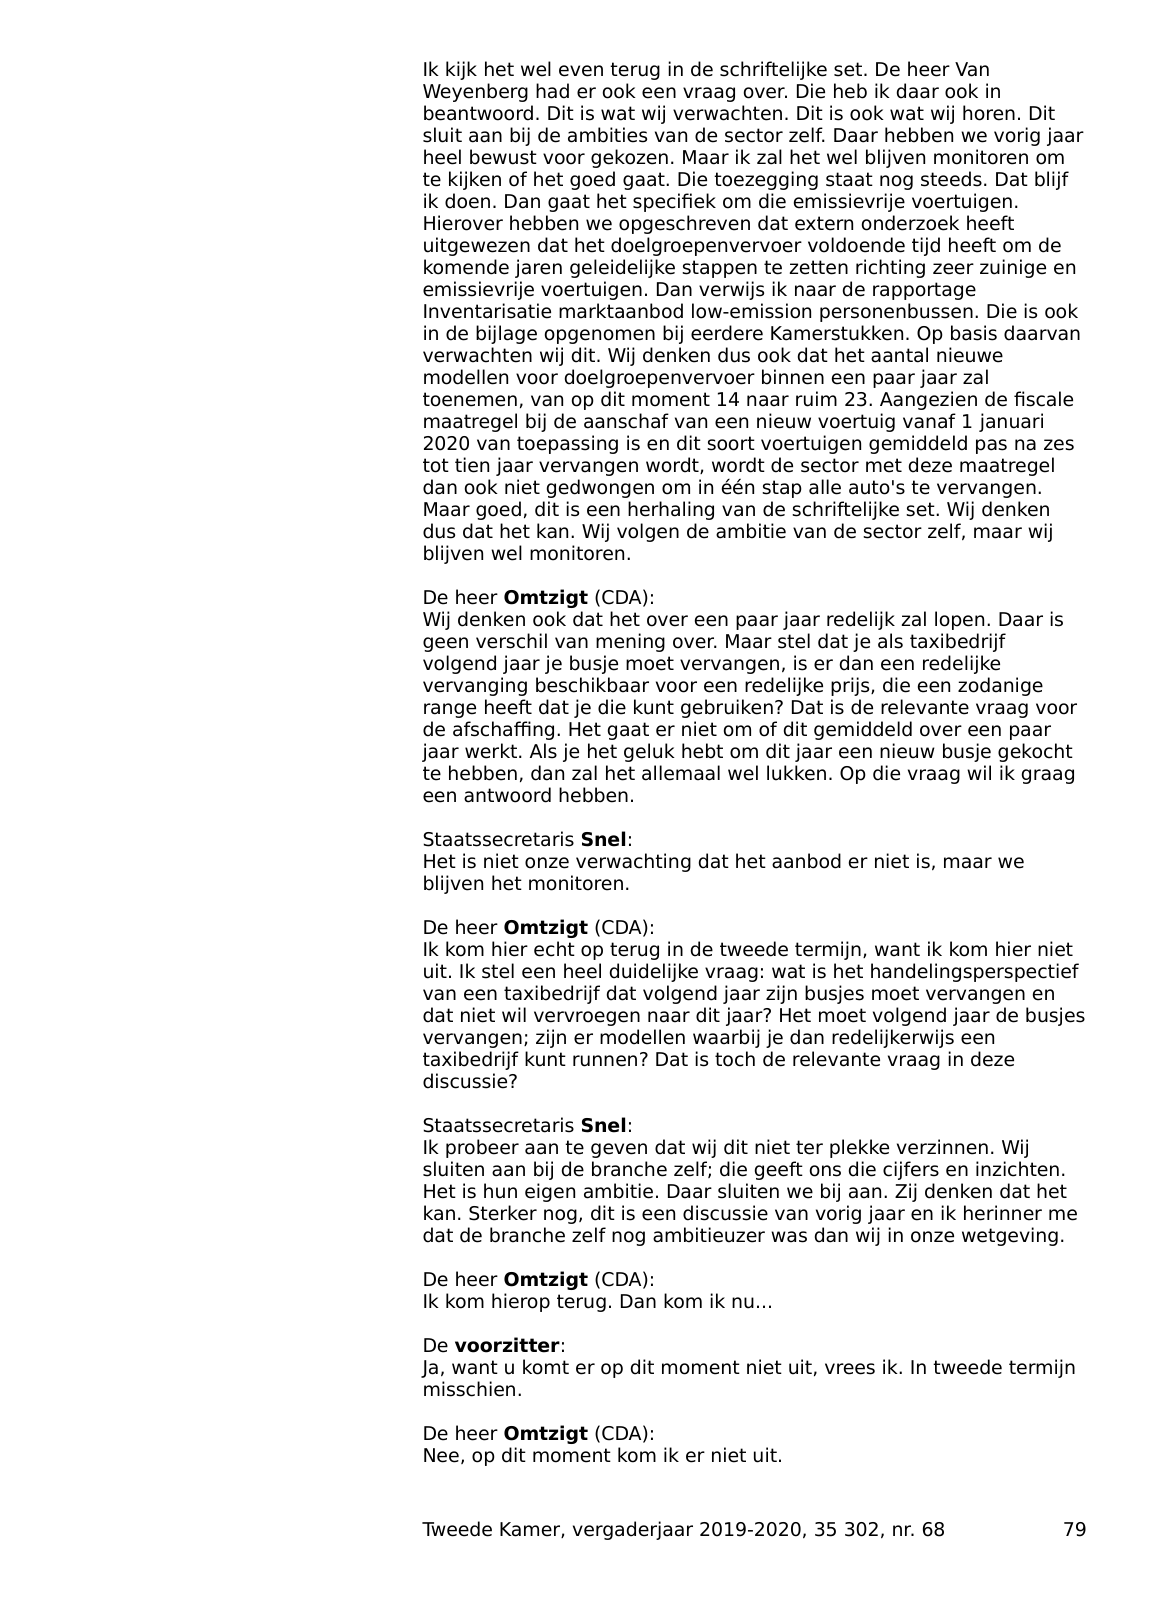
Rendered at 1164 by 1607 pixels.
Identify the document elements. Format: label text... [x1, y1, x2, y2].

text Ja, want u komt er op dit moment niet uit, vrees ik. In tweede termijn misschien. [422, 1357, 1087, 1401]
text De heer Omtzigt (CDA): [422, 1423, 1087, 1445]
text De voorzitter: [422, 1335, 1087, 1357]
text Het is niet onze verwachting dat het aanbod er niet is, maar we blijven het monitoren. [422, 851, 1087, 895]
text Ik kijk het wel even terug in de schriftelijke set. De heer Van Weyenberg had er ook een vraag over. Die heb ik daar ook in beantwoord. Dit is wat wij verwachten. Dit is ook wat wij horen. Dit sluit aan bij de ambities van de sector zelf. Daar hebben we vorig jaar heel bewust voor gekozen. Maar ik zal het wel blijven monitoren om te kijken of het goed gaat. Die toezegging staat nog steeds. Dat blijf ik doen. Dan gaat het specifiek om die emissievrije voertuigen. Hierover hebben we opgeschreven dat extern onderzoek heeft uitgewezen dat het doelgroepenvervoer voldoende tijd heeft om de komende jaren geleidelijke stappen te zetten richting zeer zuinige en emissievrije voertuigen. Dan verwijs ik naar de rapportage Inventarisatie marktaanbod low-emission personenbussen. Die is ook in de bijlage opgenomen bij eerdere Kamerstukken. Op basis daarvan verwachten wij dit. Wij denken dus ook dat het aantal nieuwe modellen voor doelgroepenvervoer binnen een paar jaar zal toenemen, van op dit moment 14 naar ruim 23. Aangezien de fiscale maatregel bij de aanschaf van een nieuw voertuig vanaf 1 januari 2020 van toepassing is en dit soort voertuigen gemiddeld pas na zes tot tien jaar vervangen wordt, wordt de sector met deze maatregel dan ook niet gedwongen om in één stap alle auto's te vervangen. Maar goed, dit is een herhaling van de schriftelijke set. Wij denken dus dat het kan. Wij volgen de ambitie van de sector zelf, maar wij blijven wel monitoren. [422, 59, 1087, 564]
text Staatssecretaris Snel: [422, 1115, 1087, 1137]
text Nee, op dit moment kom ik er niet uit. [422, 1445, 1087, 1467]
text Wij denken ook dat het over een paar jaar redelijk zal lopen. Daar is geen verschil van mening over. Maar stel dat je als taxibedrijf volgend jaar je busje moet vervangen, is er dan een redelijke vervanging beschikbaar voor een redelijke prijs, die een zodanige range heeft dat je die kunt gebruiken? Dat is de relevante vraag voor de afschaffing. Het gaat er niet om of dit gemiddeld over een paar jaar werkt. Als je het geluk hebt om dit jaar een nieuw busje gekocht te hebben, dan zal het allemaal wel lukken. Op die vraag wil ik graag een antwoord hebben. [422, 609, 1087, 807]
text Ik kom hier echt op terug in de tweede termijn, want ik kom hier niet uit. Ik stel een heel duidelijke vraag: wat is het handelingsperspectief van een taxibedrijf dat volgend jaar zijn busjes moet vervangen en dat niet wil vervroegen naar dit jaar? Het moet volgend jaar de busjes vervangen; zijn er modellen waarbij je dan redelijkerwijs een taxibedrijf kunt runnen? Dat is toch de relevante vraag in deze discussie? [422, 939, 1087, 1093]
text Staatssecretaris Snel: [422, 829, 1087, 851]
text Ik probeer aan te geven dat wij dit niet ter plekke verzinnen. Wij sluiten aan bij de branche zelf; die geeft ons die cijfers en inzichten. Het is hun eigen ambitie. Daar sluiten we bij aan. Zij denken dat het kan. Sterker nog, dit is een discussie van vorig jaar en ik herinner me dat de branche zelf nog ambitieuzer was dan wij in onze wetgeving. [422, 1137, 1087, 1247]
text De heer Omtzigt (CDA): [422, 587, 1087, 609]
text Ik kom hierop terug. Dan kom ik nu... [422, 1291, 1087, 1313]
text De heer Omtzigt (CDA): [422, 917, 1087, 939]
text De heer Omtzigt (CDA): [422, 1269, 1087, 1291]
